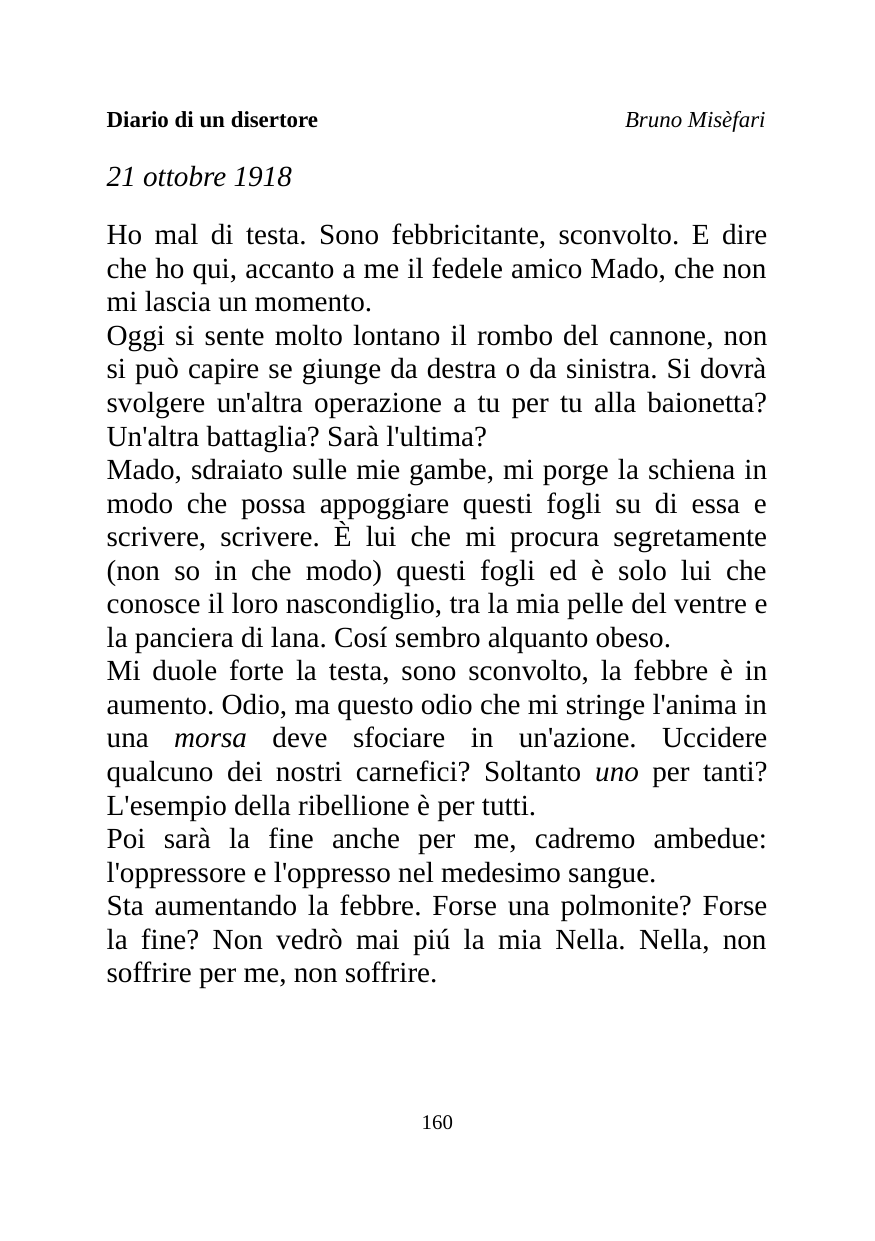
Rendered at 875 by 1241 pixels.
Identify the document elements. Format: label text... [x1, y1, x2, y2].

text Mi duole forte la testa, sono sconvolto, la febbre è in aumento. Odio, ma questo odio che mi stringe l'anima in una morsa deve sfociare in un'azione. Uccidere qualcuno dei nostri carnefici? Soltanto uno per tanti? L'esempio della ribellione è per tutti. [106, 653, 768, 821]
text Oggi si sente molto lontano il rombo del cannone, non si può capire se giunge da destra o da sinistra. Si dovrà svolgere un'altra operazione a tu per tu alla baionetta? Un'altra battaglia? Sarà l'ultima? [106, 318, 768, 452]
text Ho mal di testa. Sono febbricitante, sconvolto. E dire che ho qui, accanto a me il fedele amico Mado, che non mi lascia un momento. [106, 217, 768, 318]
text Sta aumentando la febbre. Forse una polmonite? Forse la fine? Non vedrò mai piú la mia Nella. Nella, non soffrire per me, non soffrire. [106, 888, 768, 989]
text Mado, sdraiato sulle mie gambe, mi porge la schiena in modo che possa appoggiare questi fogli su di essa e scrivere, scrivere. È lui che mi procura segretamente (non so in che modo) questi fogli ed è solo lui che conosce il loro nascondiglio, tra la mia pelle del ventre e la panciera di lana. Cosí sembro alquanto obeso. [106, 452, 768, 653]
text Poi sarà la fine anche per me, cadremo ambedue: l'oppressore e l'oppresso nel medesimo sangue. [106, 821, 768, 888]
text 21 ottobre 1918 [106, 159, 768, 192]
